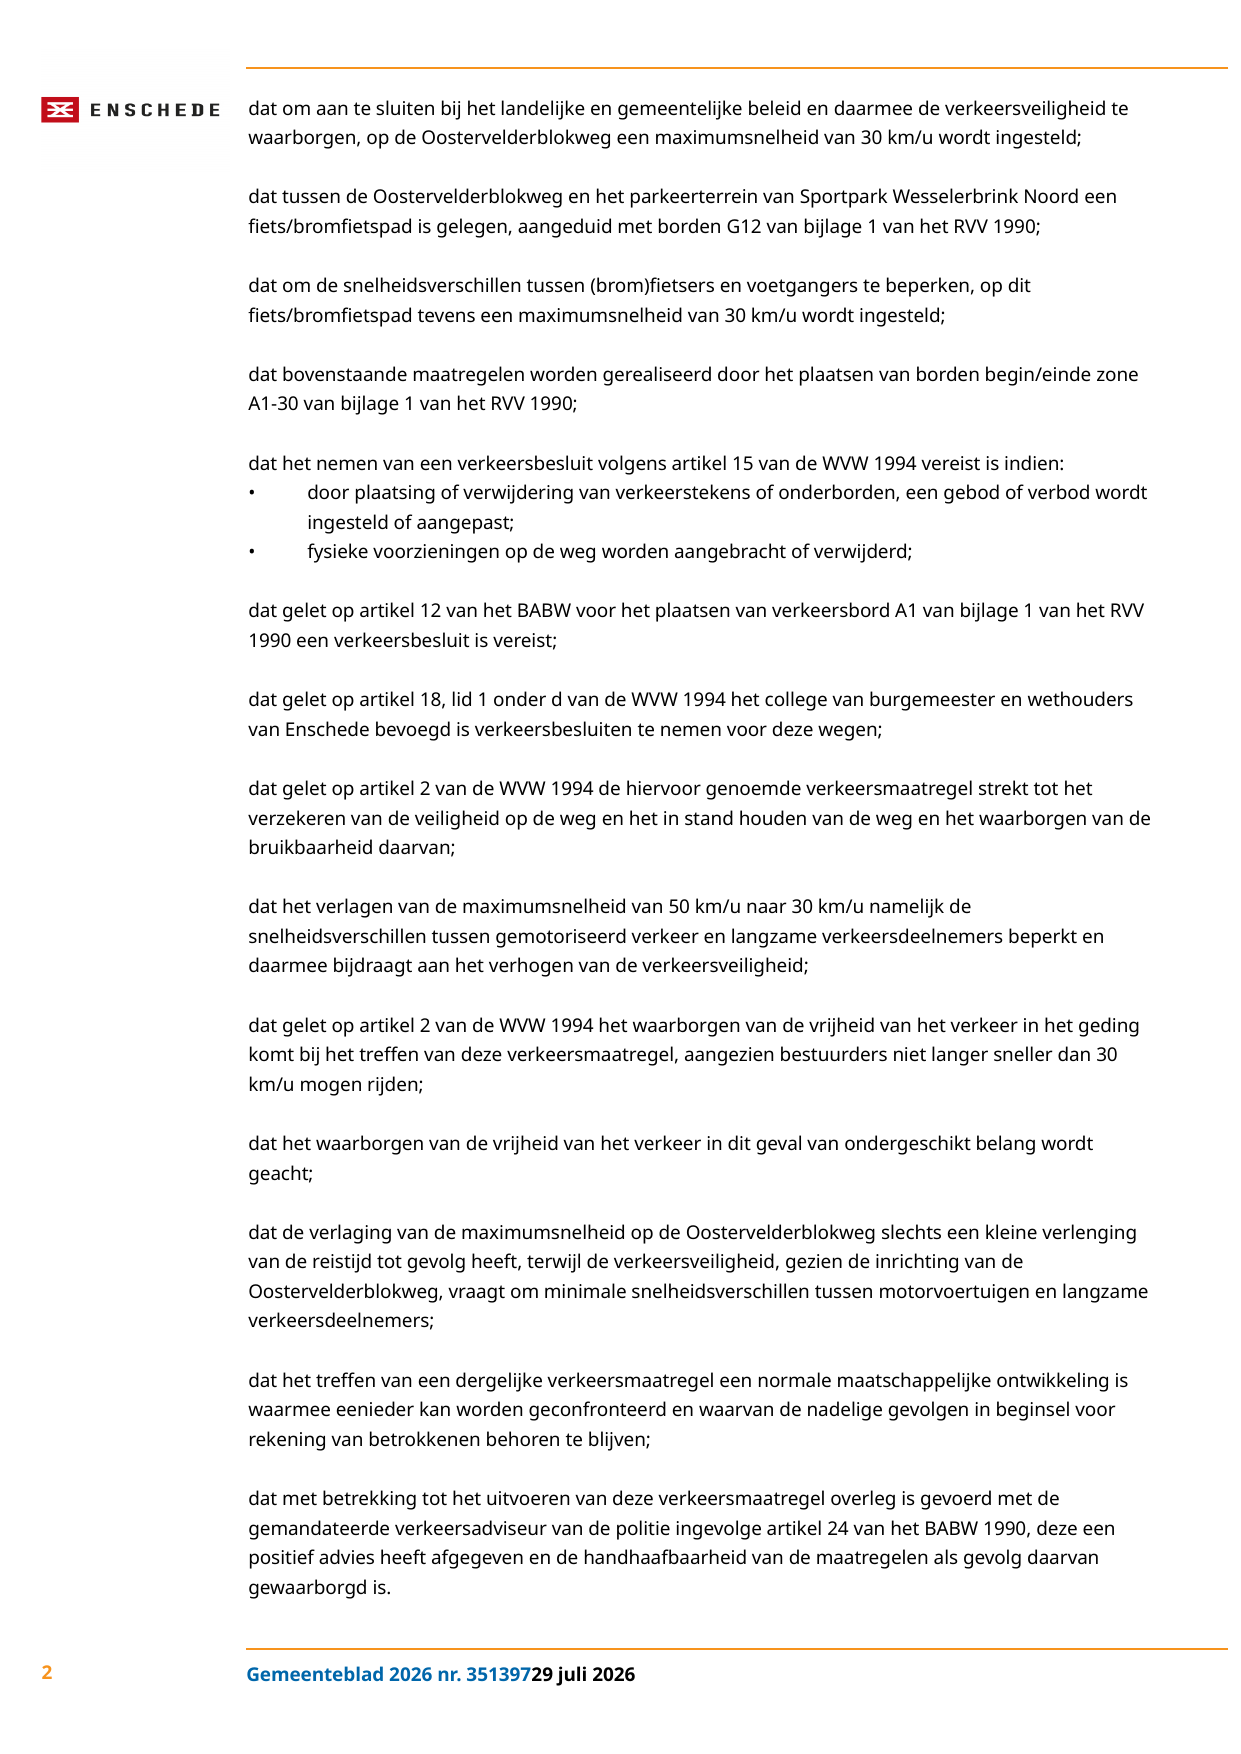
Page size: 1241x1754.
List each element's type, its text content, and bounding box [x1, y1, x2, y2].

text dat het verlagen van de maximumsnelheid van 50 km/u naar 30 km/u namelijk de snelheidsverschillen tussen gemotoriseerd verkeer en langzame verkeersdeelnemers beperkt en daarmee bijdraagt aan het verhogen van de verkeersveiligheid; [248, 893, 1152, 978]
text dat tussen de Oostervelderblokweg en het parkeerterrein van Sportpark Wesselerbrink Noord een fiets/bromfietspad is gelegen, aangeduid met borden G12 van bijlage 1 van het RVV 1990; [248, 183, 1152, 239]
text dat met betrekking tot het uitvoeren van deze verkeersmaatregel overleg is gevoerd met de gemandateerde verkeersadviseur van de politie ingevolge artikel 24 van het BABW 1990, deze een positief advies heeft afgegeven en de handhaafbaarheid van de maatregelen als gevolg daarvan gewaarborgd is. [248, 1485, 1152, 1600]
list fysieke voorzieningen op de weg worden aangebracht of verwijderd; [248, 538, 1152, 564]
text dat gelet op artikel 2 van de WVW 1994 het waarborgen van de vrijheid van het verkeer in het geding komt bij het treffen van deze verkeersmaatregel, aangezien bestuurders niet langer sneller dan 30 km/u mogen rijden; [248, 1012, 1152, 1097]
picture [41, 47, 231, 172]
text dat om aan te sluiten bij het landelijke en gemeentelijke beleid en daarmee de verkeersveiligheid te waarborgen, op de Oostervelderblokweg een maximumsnelheid van 30 km/u wordt ingesteld; [248, 95, 1152, 150]
text dat het nemen van een verkeersbesluit volgens artikel 15 van de WVW 1994 vereist is indien: [248, 450, 1152, 476]
text dat het treffen van een dergelijke verkeersmaatregel een normale maatschappelijke ontwikkeling is waarmee eenieder kan worden geconfronteerd en waarvan de nadelige gevolgen in beginsel voor rekening van betrokkenen behoren te blijven; [248, 1367, 1152, 1452]
text dat gelet op artikel 18, lid 1 onder d van de WVW 1994 het college van burgemeester en wethouders van Enschede bevoegd is verkeersbesluiten te nemen voor deze wegen; [248, 686, 1152, 742]
text dat het waarborgen van de vrijheid van het verkeer in dit geval van ondergeschikt belang wordt geacht; [248, 1130, 1152, 1186]
text dat de verlaging van de maximumsnelheid op de Oostervelderblokweg slechts een kleine verlenging van de reistijd tot gevolg heeft, terwijl de verkeersveiligheid, gezien de inrichting van de Oostervelderblokweg, vraagt om minimale snelheidsverschillen tussen motorvoertuigen en langzame verkeersdeelnemers; [248, 1219, 1152, 1333]
list door plaatsing of verwijdering van verkeerstekens of onderborden, een gebod of verbod wordt ingesteld of aangepast; [248, 479, 1152, 535]
text dat gelet op artikel 2 van de WVW 1994 de hiervoor genoemde verkeersmaatregel strekt tot het verzekeren van de veiligheid op de weg en het in stand houden van de weg en het waarborgen van de bruikbaarheid daarvan; [248, 775, 1152, 860]
text dat om de snelheidsverschillen tussen (brom)fietsers en voetgangers te beperken, op dit fiets/bromfietspad tevens een maximumsnelheid van 30 km/u wordt ingesteld; [248, 272, 1152, 328]
text dat bovenstaande maatregelen worden gerealiseerd door het plaatsen van borden begin/einde zone A1-30 van bijlage 1 van het RVV 1990; [248, 361, 1152, 416]
text dat gelet op artikel 12 van het BABW voor het plaatsen van verkeersbord A1 van bijlage 1 van het RVV 1990 een verkeersbesluit is vereist; [248, 598, 1152, 653]
